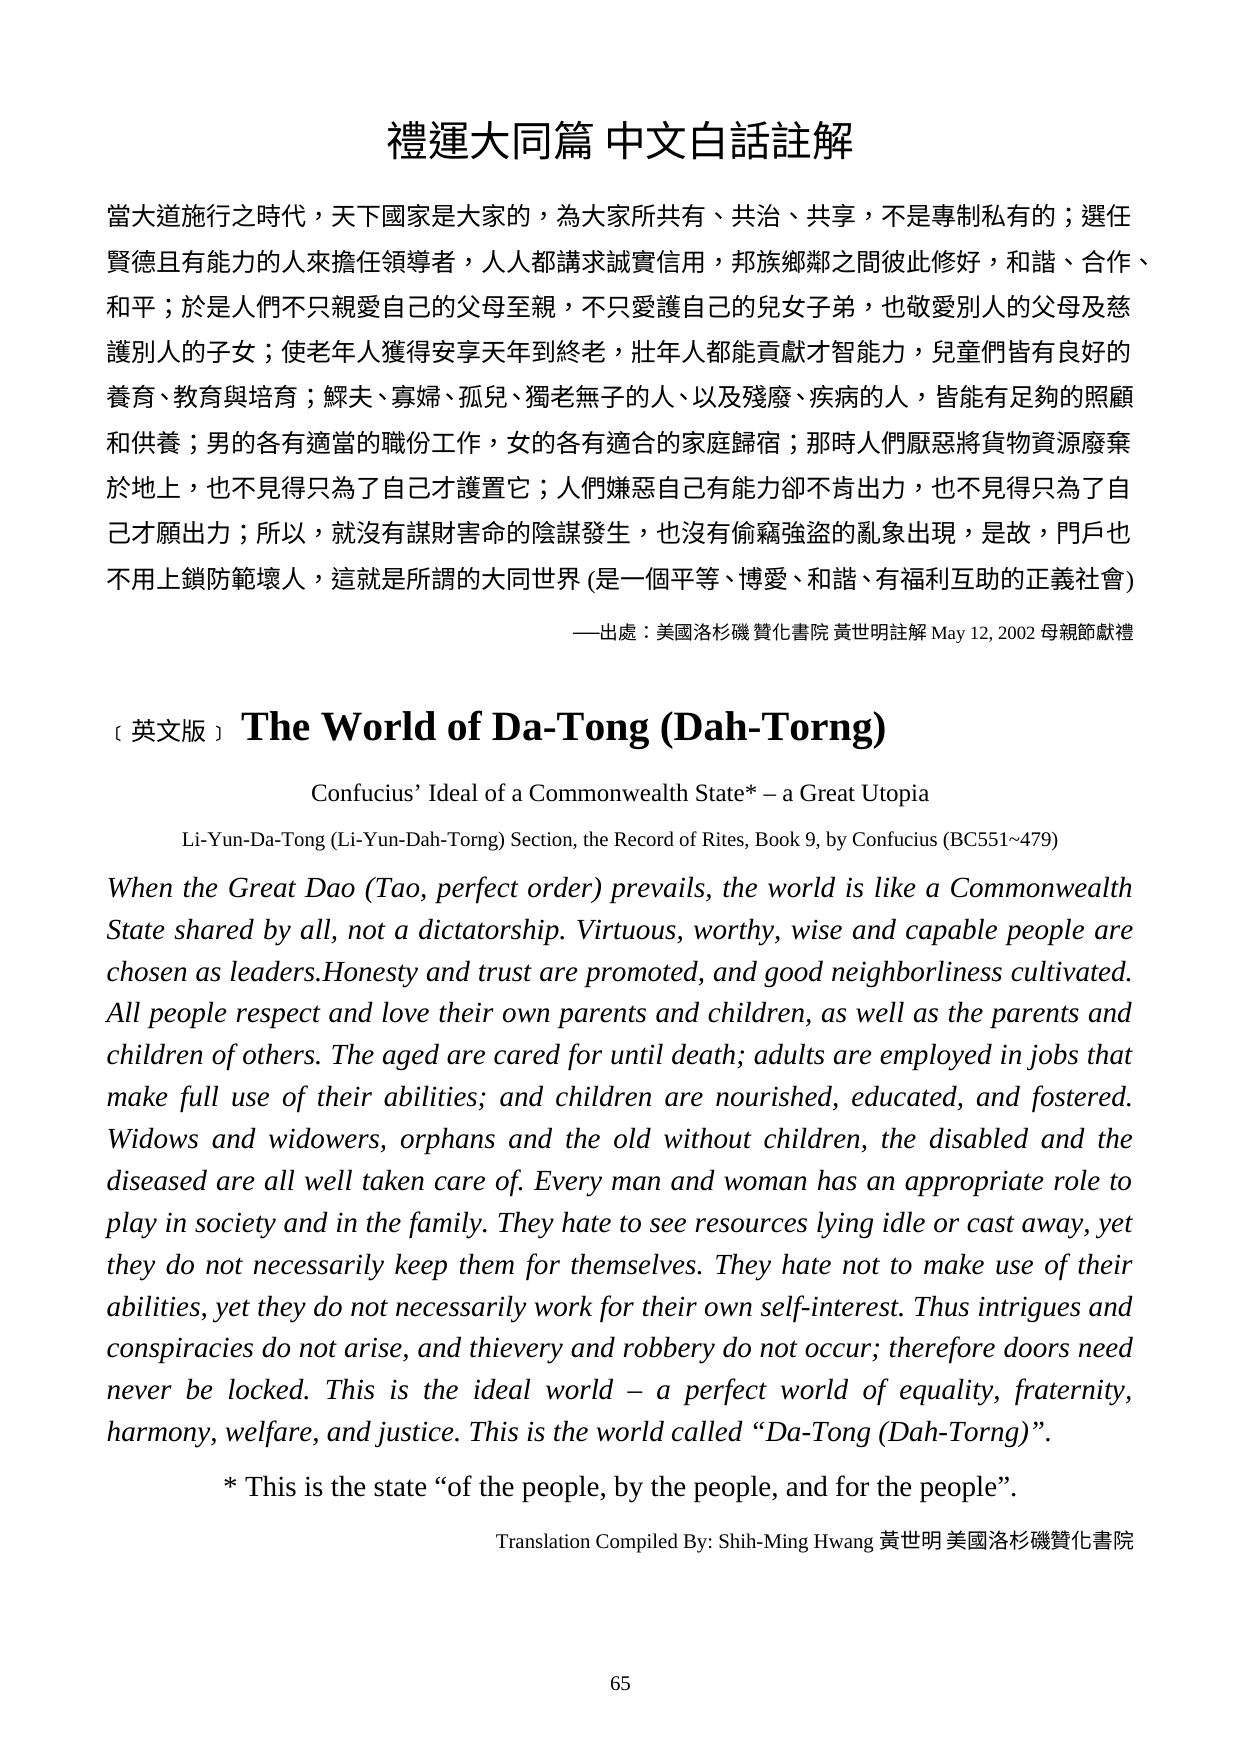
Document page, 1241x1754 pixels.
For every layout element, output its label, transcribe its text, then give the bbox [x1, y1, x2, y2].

text ──出處：美國洛杉磯 贊化書院 黃世明註解 May 12, 2002 母親節獻禮 [106, 618, 1134, 645]
text Translation Compiled By: Shih-Ming Hwang 黃世明 美國洛杉磯贊化書院 [106, 1524, 1134, 1554]
text 當大道施行之時代，天下國家是大家的，為大家所共有、共治、共享，不是專制私有的；選任賢德且有能力的人來擔任領導者，人人都講求誠實信用，邦族鄉鄰之間彼此修好，和諧、合作、和平；於是人們不只親愛自己的父母至親，不只愛護自己的兒女子弟，也敬愛別人的父母及慈護別人的子女；使老年人獲得安享天年到終老，壯年人都能貢獻才智能力，兒童們皆有良好的養育、教育與培育；鰥夫、寡婦、孤兒、獨老無子的人、以及殘廢、疾病的人，皆能有足夠的照顧和供養；男的各有適當的職份工作，女的各有適合的家庭歸宿；那時人們厭惡將貨物資源廢棄於地上，也不見得只為了自己才護置它；人們嫌惡自己有能力卻不肯出力，也不見得只為了自己才願出力；所以，就沒有謀財害命的陰謀發生，也沒有偷竊強盜的亂象出現，是故，門戶也不用上鎖防範壞人，這就是所謂的大同世界 (是一個平等、博愛、和諧、有福利互助的正義社會)。 [106, 197, 1134, 595]
text ﹝英文版﹞ The World of Da-Tong (Dah-Torng) [106, 702, 1134, 750]
text Li-Yun-Da-Tong (Li-Yun-Dah-Torng) Section, the Record of Rites, Book 9, by Confucius (BC551~479) [106, 827, 1134, 851]
text 禮運大同篇 中文白話註解 [106, 108, 1134, 168]
text Confucius’ Ideal of a Commonwealth State* – a Great Utopia [106, 778, 1134, 807]
text * This is the state “of the people, by the people, and for the people”. [106, 1469, 1134, 1503]
text When the Great Dao (Tao, perfect order) prevails, the world is like a Commonwealth State shared by all, not a dictatorship. Virtuous, worthy, wise and capable people are chosen as leaders.Honesty and trust are promoted, and good neighborliness cultivated. All people respect and love their own parents and children, as well as the parents and children of others. The aged are cared for until death; adults are employed in jobs that make full use of their abilities; and children are nourished, educated, and fostered. Widows and widowers, orphans and the old without children, the disabled and the diseased are all well taken care of. Every man and woman has an appropriate role to play in society and in the family. They hate to see resources lying idle or cast away, yet they do not necessarily keep them for themselves. They hate not to make use of their abilities, yet they do not necessarily work for their own self-interest. Thus intrigues and conspiracies do not arise, and thievery and robbery do not occur; therefore doors need never be locked. This is the ideal world – a perfect world of equality, fraternity, harmony, welfare, and justice. This is the world called “Da-Tong (Dah-Torng)”. [106, 870, 1134, 1448]
